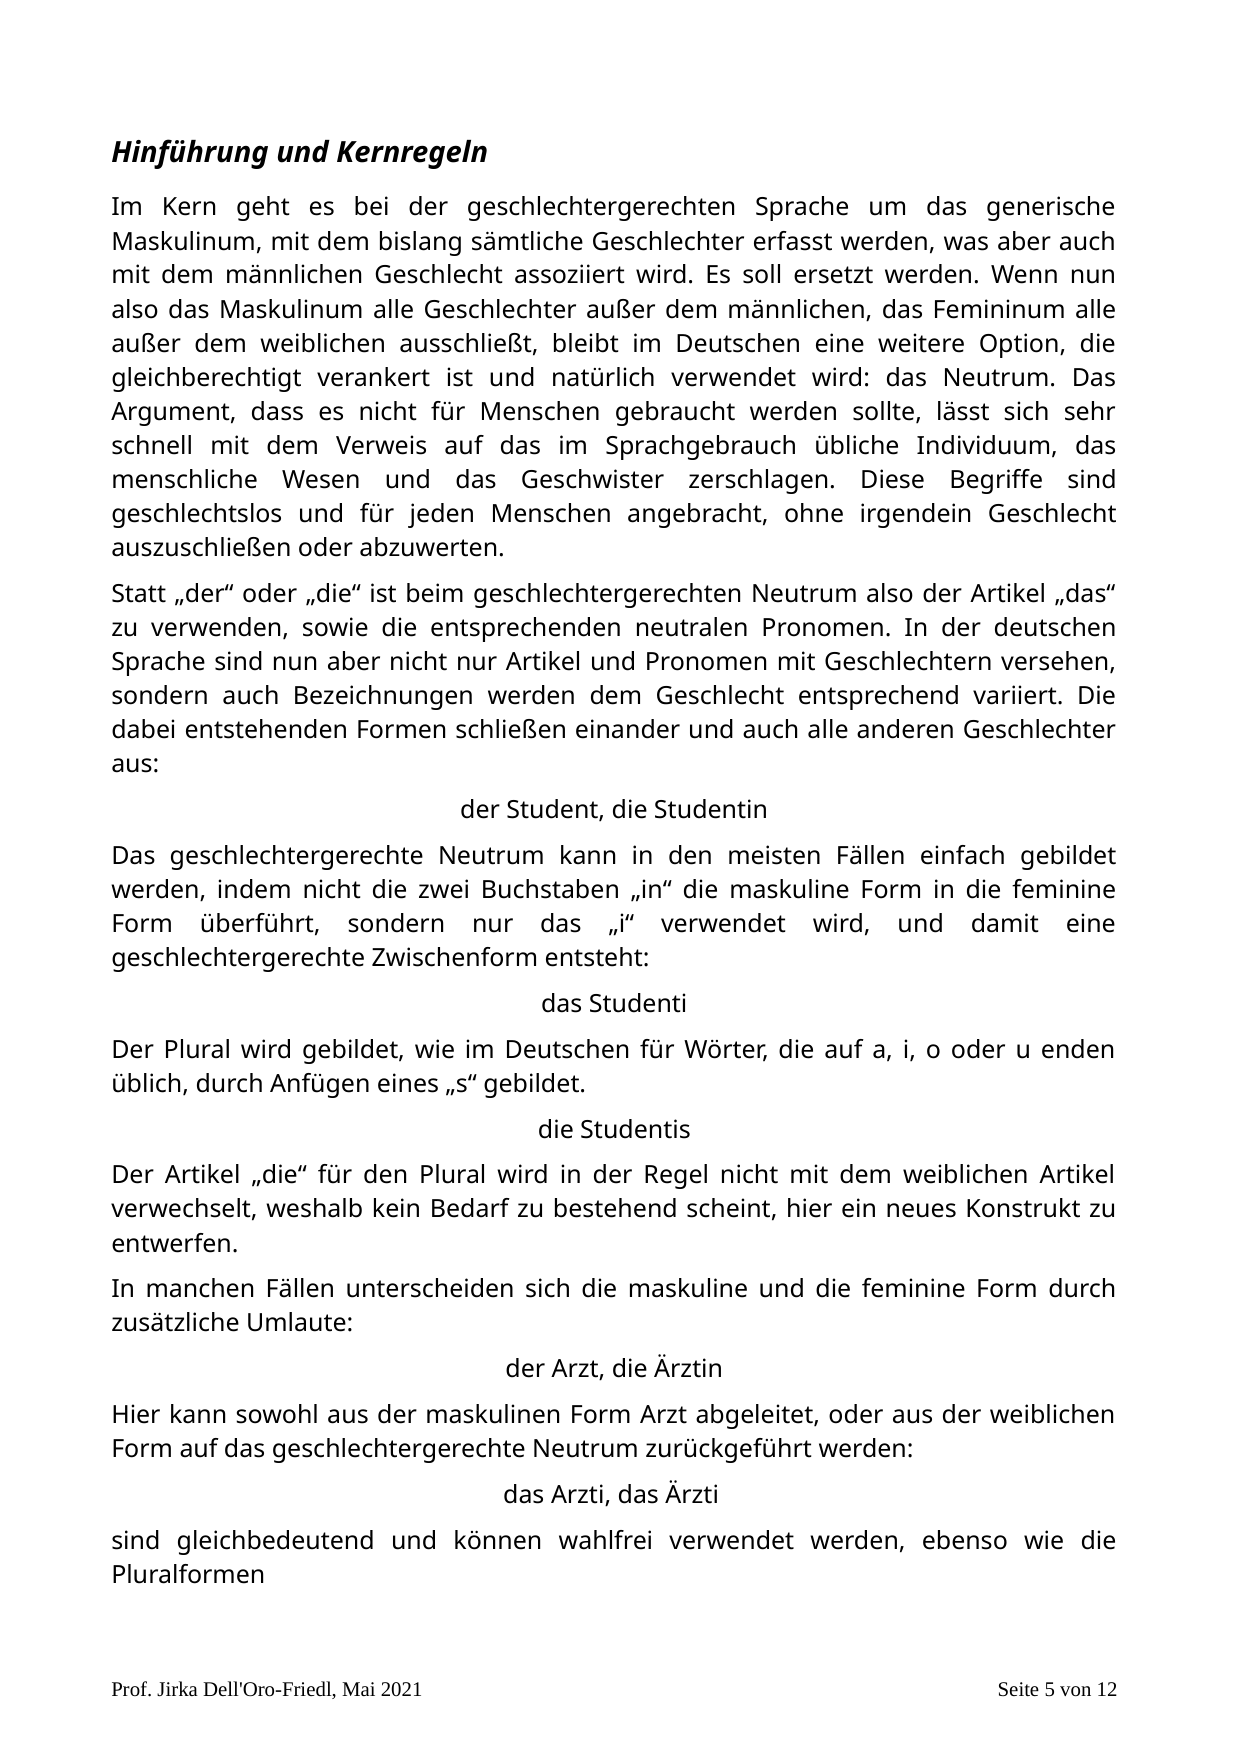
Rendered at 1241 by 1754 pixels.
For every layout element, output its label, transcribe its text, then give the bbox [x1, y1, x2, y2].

text Im Kern geht es bei der geschlechtergerechten Sprache um das generische Maskulinum, mit dem bislang sämtliche Geschlechter erfasst werden, was aber auch mit dem männlichen Geschlecht assoziiert wird. Es soll ersetzt werden. Wenn nun also das Maskulinum alle Geschlechter außer dem männlichen, das Femininum alle außer dem weiblichen ausschließt, bleibt im Deutschen eine weitere Option, die gleichberechtigt verankert ist und natürlich verwendet wird: das Neutrum. Das Argument, dass es nicht für Menschen gebraucht werden sollte, lässt sich sehr schnell mit dem Verweis auf das im Sprachgebrauch übliche Individuum, das menschliche Wesen und das Geschwister zerschlagen. Diese Begriffe sind geschlechtslos und für jeden Menschen angebracht, ohne irgendein Geschlecht auszuschließen oder abzuwerten. [111, 189, 1117, 564]
text der Student, die Studentin [111, 792, 1117, 826]
text der Arzt, die Ärztin [111, 1351, 1117, 1385]
text die Studentis [111, 1111, 1117, 1145]
text Statt „der“ oder „die“ ist beim geschlechtergerechten Neutrum also der Artikel „das“ zu verwenden, sowie die entsprechenden neutralen Pronomen. In der deutschen Sprache sind nun aber nicht nur Artikel und Pronomen mit Geschlechtern versehen, sondern auch Bezeichnungen werden dem Geschlecht entsprechend variiert. Die dabei entstehenden Formen schließen einander und auch alle anderen Geschlechter aus: [111, 576, 1117, 780]
text Das geschlechtergerechte Neutrum kann in den meisten Fällen einfach gebildet werden, indem nicht die zwei Buchstaben „in“ die maskuline Form in die feminine Form überführt, sondern nur das „i“ verwendet wird, und damit eine geschlechtergerechte Zwischenform entsteht: [111, 837, 1117, 974]
text Hier kann sowohl aus der maskulinen Form Arzt abgeleitet, oder aus der weiblichen Form auf das geschlechtergerechte Neutrum zurückgeführt werden: [111, 1397, 1117, 1465]
text das Arzti, das Ärzti [111, 1477, 1117, 1511]
text Der Artikel „die“ für den Plural wird in der Regel nicht mit dem weiblichen Artikel verwechselt, weshalb kein Bedarf zu bestehend scheint, hier ein neues Konstrukt zu entwerfen. [111, 1157, 1117, 1259]
text sind gleichbedeutend und können wahlfrei verwendet werden, ebenso wie die Pluralformen [111, 1522, 1117, 1591]
subtitle Hinführung und Kernregeln [111, 131, 1117, 171]
text das Studenti [111, 986, 1117, 1019]
text In manchen Fällen unterscheiden sich die maskuline und die feminine Form durch zusätzliche Umlaute: [111, 1271, 1117, 1339]
text Der Plural wird gebildet, wie im Deutschen für Wörter, die auf a, i, o oder u enden üblich, durch Anfügen eines „s“ gebildet. [111, 1031, 1117, 1099]
